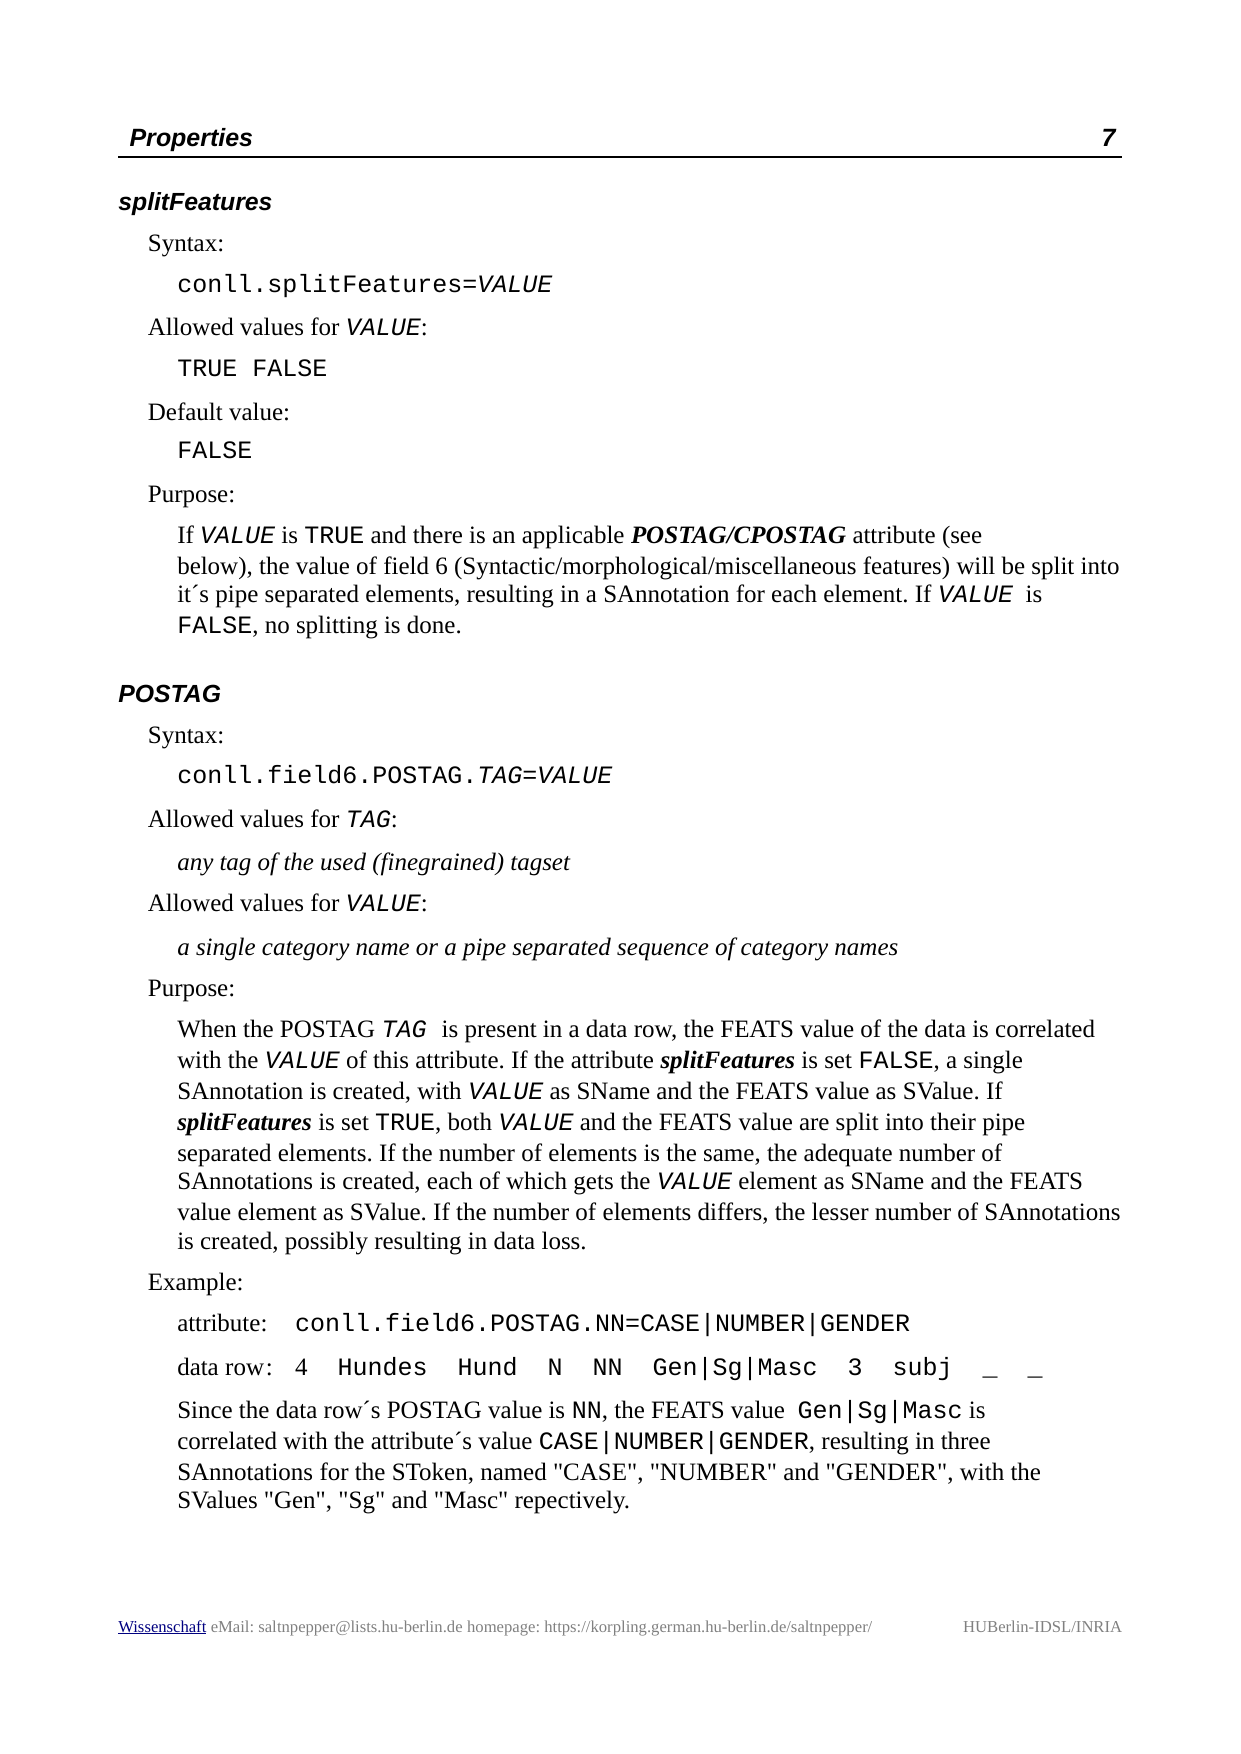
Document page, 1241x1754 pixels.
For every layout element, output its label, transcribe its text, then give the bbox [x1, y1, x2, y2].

text conll.splitFeatures=VALUE [118, 272, 1122, 300]
text Allowed values for VALUE: [118, 312, 1122, 343]
text Since the data row´s POSTAG value is NN, the FEATS value Gen|Sg|Masc is correlated with the attribute´s value CASE|NUMBER|GENDER, resulting in three SAnnotations for the SToken, named "CASE", "NUMBER" and "GENDER", with the SValues "Gen", "Sg" and "Masc" repectively. [118, 1395, 1122, 1514]
text Example: [118, 1267, 1122, 1296]
subtitle POSTAG [118, 679, 1122, 707]
text Default value: [118, 397, 1122, 425]
text a single category name or a pipe separated sequence of category names [118, 932, 1122, 961]
text Syntax: [118, 720, 1122, 751]
text any tag of the used (finegrained) tagset [118, 847, 1122, 876]
text TRUE FALSE [118, 356, 1122, 384]
text Syntax: [118, 228, 1122, 259]
text data row : 4 Hundes Hund N NN Gen|Sg|Masc 3 subj _ _ [118, 1352, 1122, 1383]
subtitle splitFeatures [118, 187, 1122, 216]
text Allowed values for TAG: [118, 804, 1122, 835]
text If VALUE is TRUE and there is an applicable POSTAG/CPOSTAG attribute (see below), the value of field 6 (Syntactic/morphological/miscellaneous features) will be split into it´s pipe separated elements, resulting in a SAnnotation for each element. If VALUE is FALSE, no splitting is done. [118, 520, 1122, 641]
text Purpose: [118, 479, 1122, 507]
text FALSE [118, 438, 1122, 466]
text When the POSTAG TAG is present in a data row, the FEATS value of the data is correlated with the VALUE of this attribute. If the attribute splitFeatures is set FALSE, a single SAnnotation is created, with VALUE as SName and the FEATS value as SValue. If splitFeatures is set TRUE, both VALUE and the FEATS value are split into their pipe separated elements. If the number of elements is the same, the adequate number of SAnnotations is created, each of which gets the VALUE element as SName and the FEATS value element as SValue. If the number of elements differs, the lesser number of SAnnotations is created, possibly resulting in data loss. [118, 1014, 1122, 1255]
text conll.field6.POSTAG.TAG=VALUE [118, 763, 1122, 791]
text Purpose: [118, 973, 1122, 1002]
text Allowed values for VALUE: [118, 888, 1122, 919]
text attribute: conll.field6.POSTAG.NN=CASE|NUMBER|GENDER [118, 1308, 1122, 1339]
